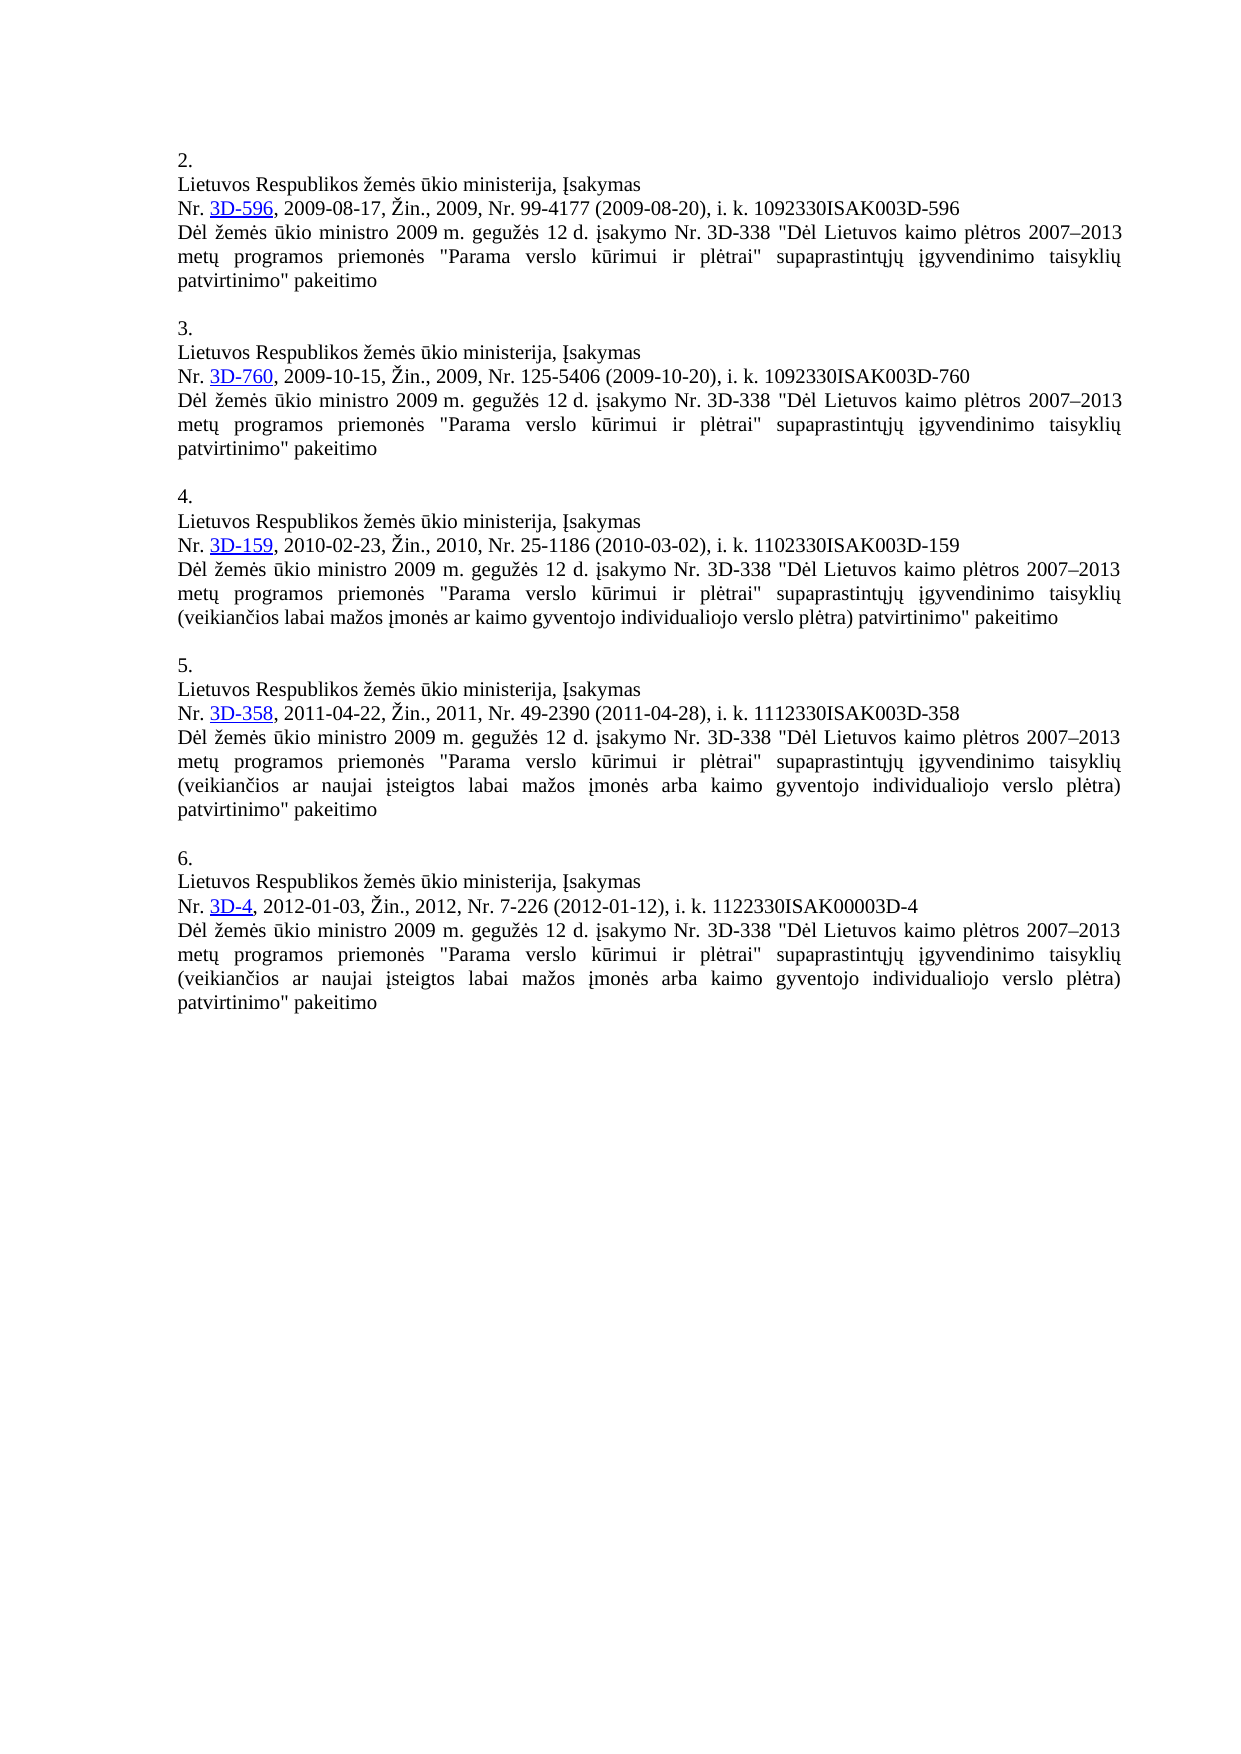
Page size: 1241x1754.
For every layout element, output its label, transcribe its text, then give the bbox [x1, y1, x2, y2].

text Dėl žemės ūkio ministro 2009 m. gegužės 12 d. įsakymo Nr. 3D-338 "Dėl Lietuvos kaimo plėtros 2007–2013 metų programos priemonės "Parama verslo kūrimui ir plėtrai" supaprastintųjų įgyvendinimo taisyklių patvirtinimo" pakeitimo [177, 220, 1122, 292]
text Dėl žemės ūkio ministro 2009 m. gegužės 12 d. įsakymo Nr. 3D-338 "Dėl Lietuvos kaimo plėtros 2007–2013 metų programos priemonės "Parama verslo kūrimui ir plėtrai" supaprastintųjų įgyvendinimo taisyklių patvirtinimo" pakeitimo [177, 388, 1122, 460]
text Lietuvos Respublikos žemės ūkio ministerija, Įsakymas [177, 869, 1122, 893]
text 3. [177, 316, 1122, 340]
text Nr. 3D-596, 2009-08-17, Žin., 2009, Nr. 99-4177 (2009-08-20), i. k. 1092330ISAK003D-596 [177, 196, 1122, 220]
text Nr. 3D-4, 2012-01-03, Žin., 2012, Nr. 7-226 (2012-01-12), i. k. 1122330ISAK00003D-4 [177, 893, 1122, 918]
text Lietuvos Respublikos žemės ūkio ministerija, Įsakymas [177, 677, 1122, 701]
text Nr. 3D-760, 2009-10-15, Žin., 2009, Nr. 125-5406 (2009-10-20), i. k. 1092330ISAK003D-760 [177, 364, 1122, 388]
text 5. [177, 653, 1122, 677]
text Nr. 3D-358, 2011-04-22, Žin., 2011, Nr. 49-2390 (2011-04-28), i. k. 1112330ISAK003D-358 [177, 701, 1122, 725]
text Dėl žemės ūkio ministro 2009 m. gegužės 12 d. įsakymo Nr. 3D-338 "Dėl Lietuvos kaimo plėtros 2007–2013 metų programos priemonės "Parama verslo kūrimui ir plėtrai" supaprastintųjų įgyvendinimo taisyklių (veikiančios ar naujai įsteigtos labai mažos įmonės arba kaimo gyventojo individualiojo verslo plėtra) patvirtinimo" pakeitimo [177, 725, 1122, 821]
text Nr. 3D-159, 2010-02-23, Žin., 2010, Nr. 25-1186 (2010-03-02), i. k. 1102330ISAK003D-159 [177, 533, 1122, 557]
text 2. [177, 148, 1122, 172]
text Lietuvos Respublikos žemės ūkio ministerija, Įsakymas [177, 340, 1122, 364]
text Dėl žemės ūkio ministro 2009 m. gegužės 12 d. įsakymo Nr. 3D-338 "Dėl Lietuvos kaimo plėtros 2007–2013 metų programos priemonės "Parama verslo kūrimui ir plėtrai" supaprastintųjų įgyvendinimo taisyklių (veikiančios labai mažos įmonės ar kaimo gyventojo individualiojo verslo plėtra) patvirtinimo" pakeitimo [177, 557, 1122, 629]
text Dėl žemės ūkio ministro 2009 m. gegužės 12 d. įsakymo Nr. 3D-338 "Dėl Lietuvos kaimo plėtros 2007–2013 metų programos priemonės "Parama verslo kūrimui ir plėtrai" supaprastintųjų įgyvendinimo taisyklių (veikiančios ar naujai įsteigtos labai mažos įmonės arba kaimo gyventojo individualiojo verslo plėtra) patvirtinimo" pakeitimo [177, 918, 1122, 1014]
text 4. [177, 484, 1122, 508]
text 6. [177, 845, 1122, 869]
text Lietuvos Respublikos žemės ūkio ministerija, Įsakymas [177, 508, 1122, 533]
text Lietuvos Respublikos žemės ūkio ministerija, Įsakymas [177, 172, 1122, 196]
